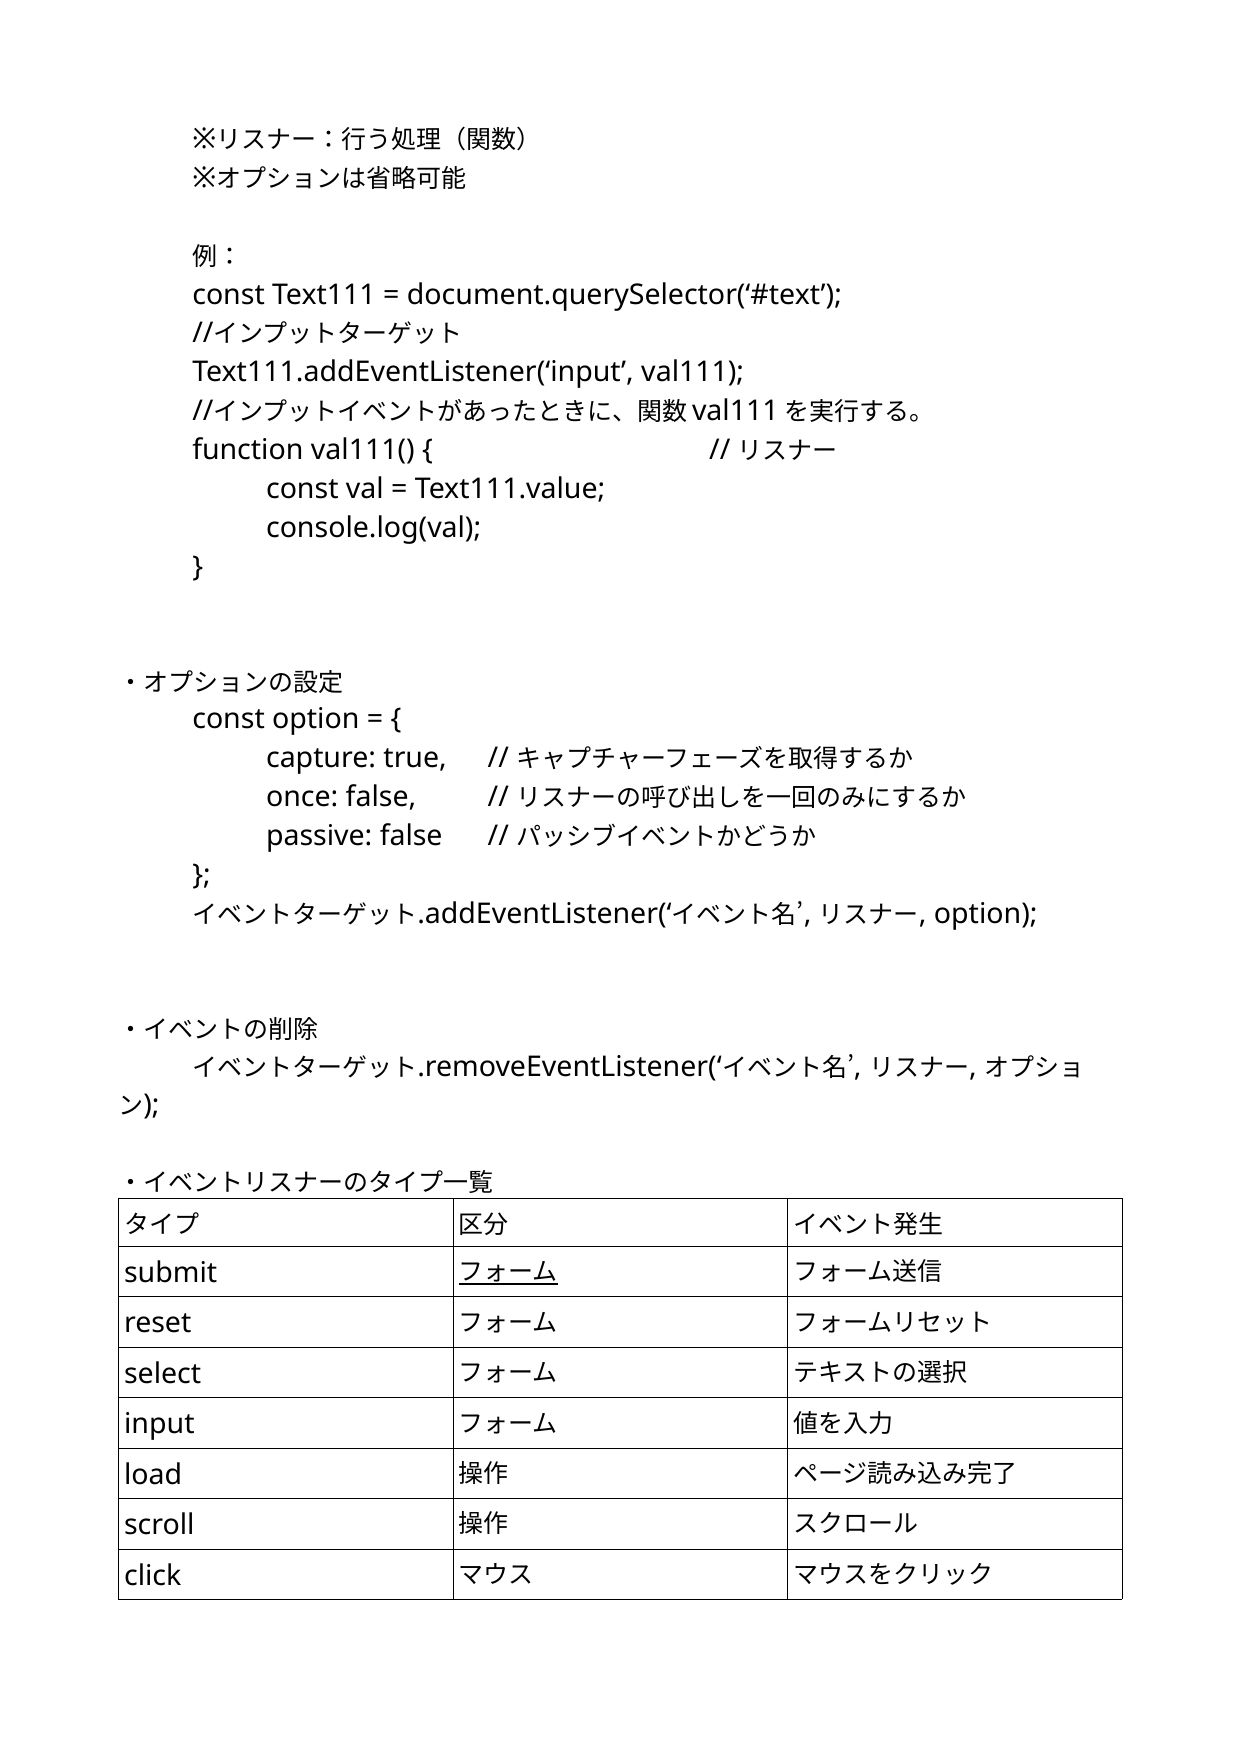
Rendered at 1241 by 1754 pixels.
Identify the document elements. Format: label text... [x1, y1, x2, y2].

text ・イベントリスナーのタイプ一覧 [118, 1162, 1122, 1198]
text }; [118, 854, 1122, 893]
table_cell click [119, 1550, 453, 1599]
table_cell フォーム [454, 1348, 787, 1397]
text once: false, // リスナーの呼び出しを一回のみにするか [118, 776, 1122, 815]
table_cell フォーム送信 [788, 1247, 1122, 1296]
text ※リスナー：行う処理（関数） [118, 118, 1122, 157]
table_cell ページ読み込み完了 [788, 1449, 1122, 1498]
table_cell マウスをクリック [788, 1550, 1122, 1599]
table_cell scroll [119, 1499, 453, 1548]
text イベントターゲット.removeEventListener(‘イベント名’, リスナー, オプション); [118, 1045, 1122, 1123]
table_cell スクロール [788, 1499, 1122, 1548]
table_cell マウス [454, 1550, 787, 1599]
table_cell テキストの選択 [788, 1348, 1122, 1397]
text 例： [118, 235, 1122, 273]
table_cell input [119, 1398, 453, 1448]
table_header 区分 [454, 1199, 787, 1246]
text const option = { [118, 698, 1122, 737]
table_cell フォーム [454, 1398, 787, 1448]
table_cell 値を入力 [788, 1398, 1122, 1448]
table_cell submit [119, 1247, 453, 1296]
text capture: true, // キャプチャーフェーズを取得するか [118, 737, 1122, 776]
text ・オプションの設定 [118, 662, 1122, 698]
table_header タイプ [119, 1199, 453, 1246]
text ※オプションは省略可能 [118, 157, 1122, 196]
table_header イベント発生 [788, 1199, 1122, 1246]
text passive: false // パッシブイベントかどうか [118, 815, 1122, 854]
table_cell フォームリセット [788, 1297, 1122, 1347]
text Text111.addEventListener(‘input’, val111); [118, 351, 1122, 390]
table_cell load [119, 1449, 453, 1498]
text const val = Text111.value; [118, 468, 1122, 507]
table_cell フォーム [454, 1297, 787, 1347]
text const Text111 = document.querySelector(‘#text’); [118, 273, 1122, 312]
text console.log(val); [118, 507, 1122, 546]
text } [118, 546, 1122, 584]
text //インプットイベントがあったときに、関数val111を実行する。 [118, 390, 1122, 429]
table_cell 操作 [454, 1499, 787, 1548]
text ・イベントの削除 [118, 1009, 1122, 1045]
table_cell 操作 [454, 1449, 787, 1498]
table_cell reset [119, 1297, 453, 1347]
table_cell フォーム [454, 1247, 787, 1296]
text //インプットターゲット [118, 312, 1122, 351]
text function val111() { // リスナー [118, 429, 1122, 468]
text イベントターゲット.addEventListener(‘イベント名’, リスナー, option); [118, 893, 1122, 931]
table_cell select [119, 1348, 453, 1397]
